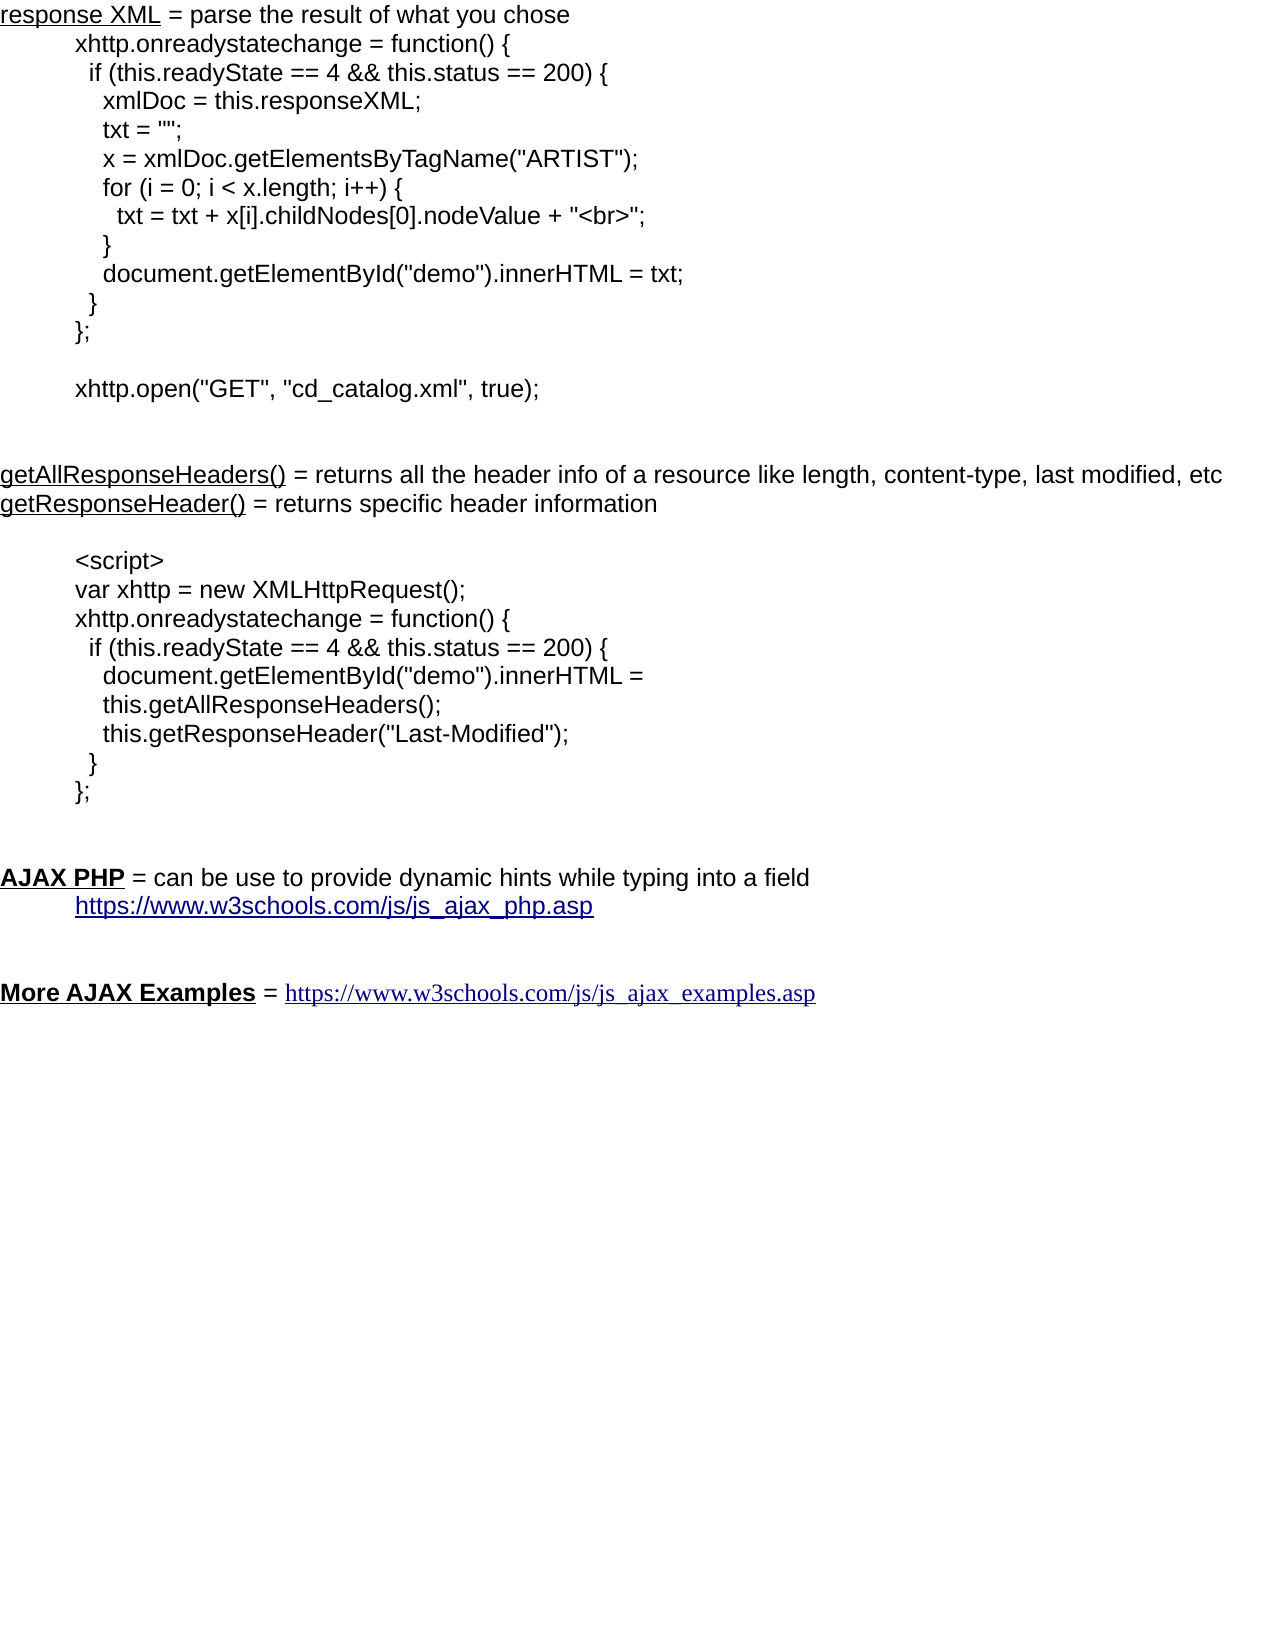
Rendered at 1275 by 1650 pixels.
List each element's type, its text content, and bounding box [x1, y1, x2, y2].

text document.getElementById("demo").innerHTML = [75, 661, 1275, 690]
text AJAX PHP = can be use to provide dynamic hints while typing into a field [0, 862, 1275, 891]
text xhttp.onreadystatechange = function() { [75, 604, 1275, 632]
text xhttp.open("GET", "cd_catalog.xml", true); [75, 374, 1275, 402]
text txt = txt + x[i].childNodes[0].nodeValue + "<br>"; [75, 201, 1275, 230]
text document.getElementById("demo").innerHTML = txt; [75, 259, 1275, 287]
text getResponseHeader() = returns specific header information [0, 489, 1275, 517]
text xhttp.onreadystatechange = function() { [75, 29, 1275, 57]
text More AJAX Examples = https://www.w3schools.com/js/js_ajax_examples.asp [0, 977, 1275, 1006]
text <script> [75, 546, 1275, 575]
text } [75, 747, 1275, 776]
text this.getResponseHeader("Last-Modified"); [75, 719, 1275, 747]
text getAllResponseHeaders() = returns all the header info of a resource like length, content-type, last modified, etc [0, 460, 1275, 489]
text }; [75, 776, 1275, 805]
text x = xmlDoc.getElementsByTagName("ARTIST"); [75, 144, 1275, 172]
text if (this.readyState == 4 && this.status == 200) { [75, 57, 1275, 86]
text response XML = parse the result of what you chose [0, 0, 1275, 29]
text xmlDoc = this.responseXML; [75, 86, 1275, 115]
text } [75, 230, 1275, 259]
text for (i = 0; i < x.length; i++) { [75, 172, 1275, 201]
text }; [75, 316, 1275, 345]
text if (this.readyState == 4 && this.status == 200) { [75, 632, 1275, 661]
text this.getAllResponseHeaders(); [75, 690, 1275, 719]
text https://www.w3schools.com/js/js_ajax_php.asp [0, 891, 1275, 920]
text } [75, 287, 1275, 316]
text var xhttp = new XMLHttpRequest(); [75, 575, 1275, 604]
text txt = ""; [75, 115, 1275, 144]
